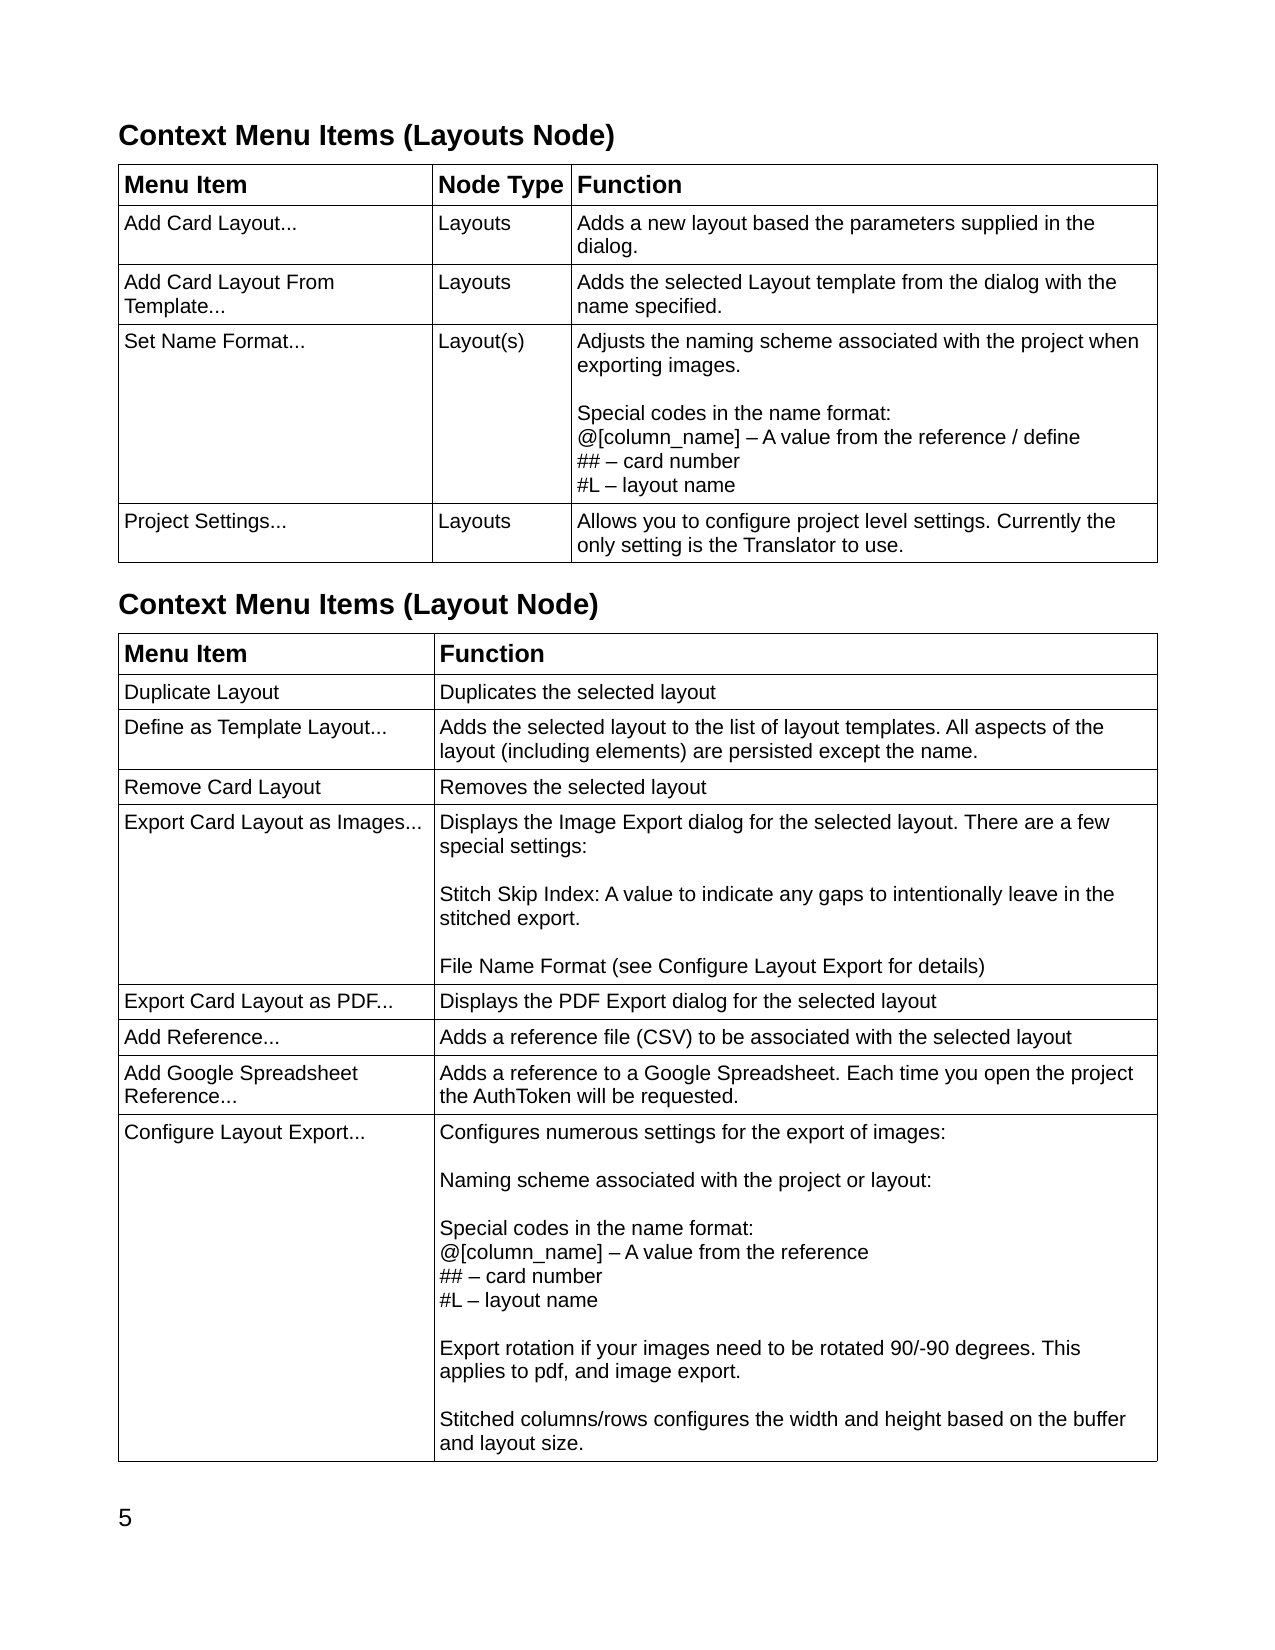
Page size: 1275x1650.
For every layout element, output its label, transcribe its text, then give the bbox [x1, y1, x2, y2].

table_cell Define as Template Layout... [119, 710, 434, 769]
table_header Function [435, 634, 1157, 674]
table_cell Layout(s) [433, 325, 571, 503]
table_cell Displays the PDF Export dialog for the selected layout [435, 985, 1157, 1019]
table_cell Adds the selected layout to the list of layout templates. All aspects of the layout (including elements) are persisted except the name. [435, 710, 1157, 769]
table_cell Configures numerous settings for the export of images: Naming scheme associated with the project or layout: Special codes in the name format: @[column_name] – A value from the reference ## – card number #L – layout name Export rotation if your images need to be rotated 90/-90 degrees. This applies to pdf, and image export. Stitched columns/rows configures the width and height based on the buffer and layout size. [435, 1115, 1157, 1461]
subtitle Context Menu Items (Layout Node) [118, 587, 1157, 621]
table_header Node Type [433, 165, 571, 204]
table_header Function [572, 165, 1157, 204]
table_cell Adds a new layout based the parameters supplied in the dialog. [572, 206, 1157, 264]
table_cell Remove Card Layout [119, 770, 434, 804]
subtitle Context Menu Items (Layouts Node) [118, 118, 1157, 152]
table_cell Duplicate Layout [119, 675, 434, 709]
table_cell Adds the selected Layout template from the dialog with the name specified. [572, 265, 1157, 323]
table_cell Allows you to configure project level settings. Currently the only setting is the Translator to use. [572, 504, 1157, 562]
table_cell Add Card Layout... [119, 206, 432, 264]
table_cell Adds a reference file (CSV) to be associated with the selected layout [435, 1020, 1157, 1054]
table_cell Add Google Spreadsheet Reference... [119, 1056, 434, 1114]
table_cell Layouts [433, 504, 571, 562]
table_cell Layouts [433, 265, 571, 323]
table_cell Adds a reference to a Google Spreadsheet. Each time you open the project the AuthToken will be requested. [435, 1056, 1157, 1114]
table_cell Export Card Layout as Images... [119, 805, 434, 983]
table_header Menu Item [119, 165, 432, 204]
table_cell Export Card Layout as PDF... [119, 985, 434, 1019]
table_cell Duplicates the selected layout [435, 675, 1157, 709]
table_cell Set Name Format... [119, 325, 432, 503]
table_cell Add Reference... [119, 1020, 434, 1054]
table_cell Adjusts the naming scheme associated with the project when exporting images. Special codes in the name format: @[column_name] – A value from the reference / define ## – card number #L – layout name [572, 325, 1157, 503]
table_cell Add Card Layout From Template... [119, 265, 432, 323]
table_cell Displays the Image Export dialog for the selected layout. There are a few special settings: Stitch Skip Index: A value to indicate any gaps to intentionally leave in the stitched export. File Name Format (see Configure Layout Export for details) [435, 805, 1157, 983]
table_cell Configure Layout Export... [119, 1115, 434, 1461]
table_header Menu Item [119, 634, 434, 674]
table_cell Layouts [433, 206, 571, 264]
table_cell Project Settings... [119, 504, 432, 562]
table_cell Removes the selected layout [435, 770, 1157, 804]
